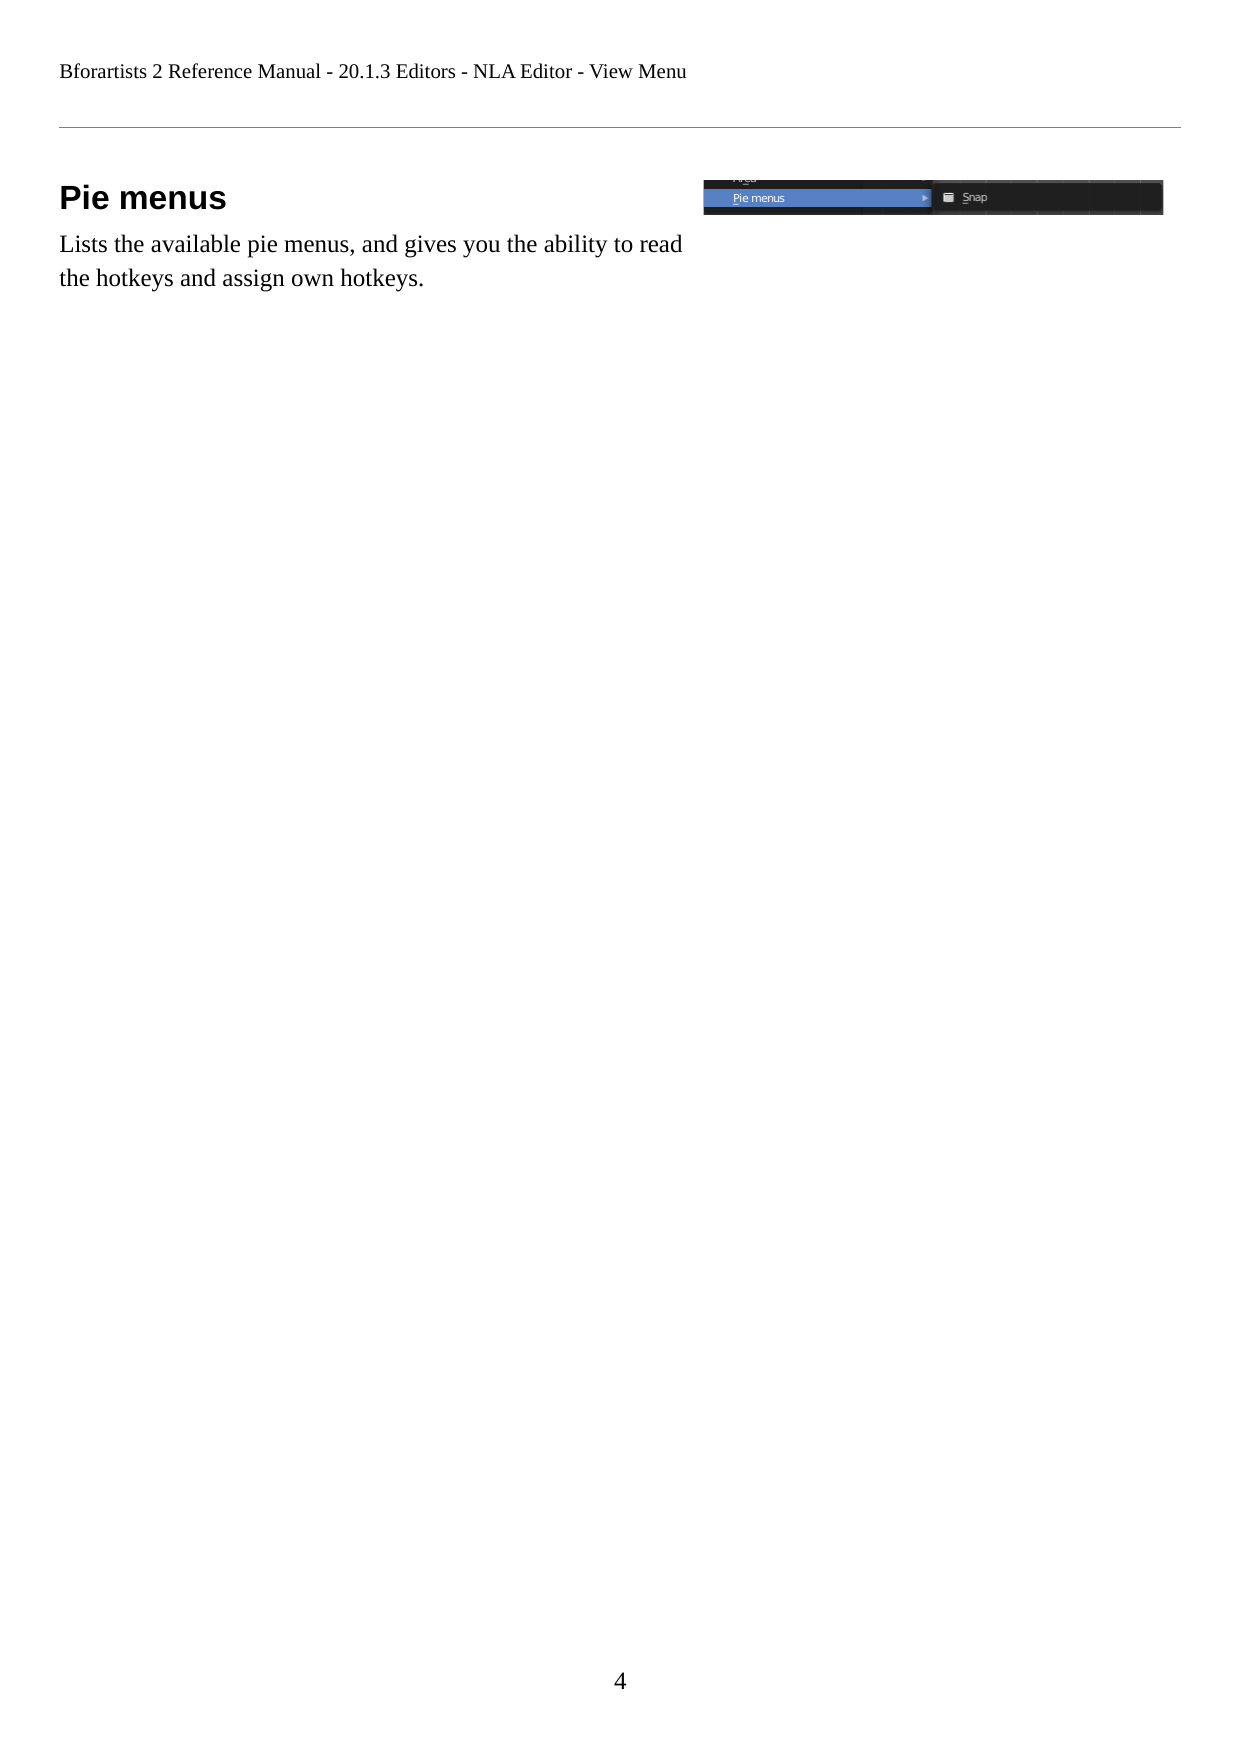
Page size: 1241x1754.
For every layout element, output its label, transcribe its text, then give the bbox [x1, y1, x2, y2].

picture [703, 180, 1164, 215]
text Lists the available pie menus, and gives you the ability to read the hotkeys and assign own hotkeys. [59, 229, 1181, 292]
subtitle Pie menus [59, 178, 1181, 216]
